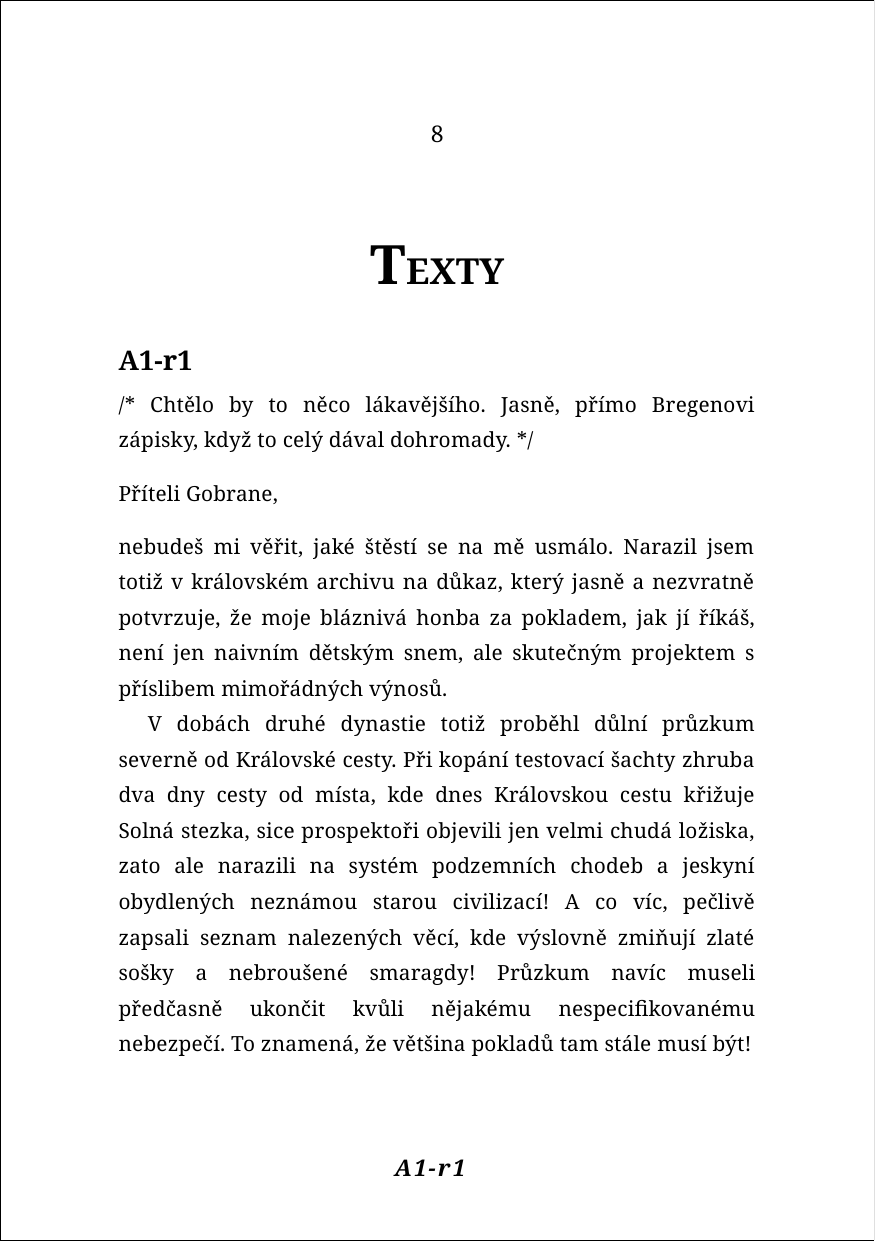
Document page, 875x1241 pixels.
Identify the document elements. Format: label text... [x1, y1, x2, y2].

subtitle A1-r1 [118, 341, 756, 378]
text /* Chtělo by to něco lákavějšího. Jasně, přímo Bregenovi zápisky, když to celý dával dohromady. */ [118, 390, 756, 454]
text Příteli Gobrane, [118, 479, 756, 507]
subtitle Texty [118, 226, 756, 300]
text nebudeš mi věřit, jaké štěstí se na mě usmálo. Narazil jsem totiž v královském archivu na důkaz, který jasně a nezvratně potvrzuje, že moje bláznivá honba za pokladem, jak jí říkáš, není jen naivním dětským snem, ale skutečným projektem s příslibem mimořádných výnosů. V dobách druhé dynastie totiž proběhl důlní průzkum severně od Královské cesty. Při kopání testovací šachty zhruba dva dny cesty od místa, kde dnes Královskou cestu křižuje Solná stezka, sice prospektoři objevili jen velmi chudá ložiska, zato ale narazili na systém podzemních chodeb a jeskyní obydlených neznámou starou civilizací! A co víc, pečlivě zapsali seznam nalezených věcí, kde výslovně zmiňují zlaté sošky a nebroušené smaragdy! Průzkum navíc museli předčasně ukončit kvůli nějakému nespecifikovanému nebezpečí. To znamená, že většina pokladů tam stále musí být! [118, 532, 756, 1058]
